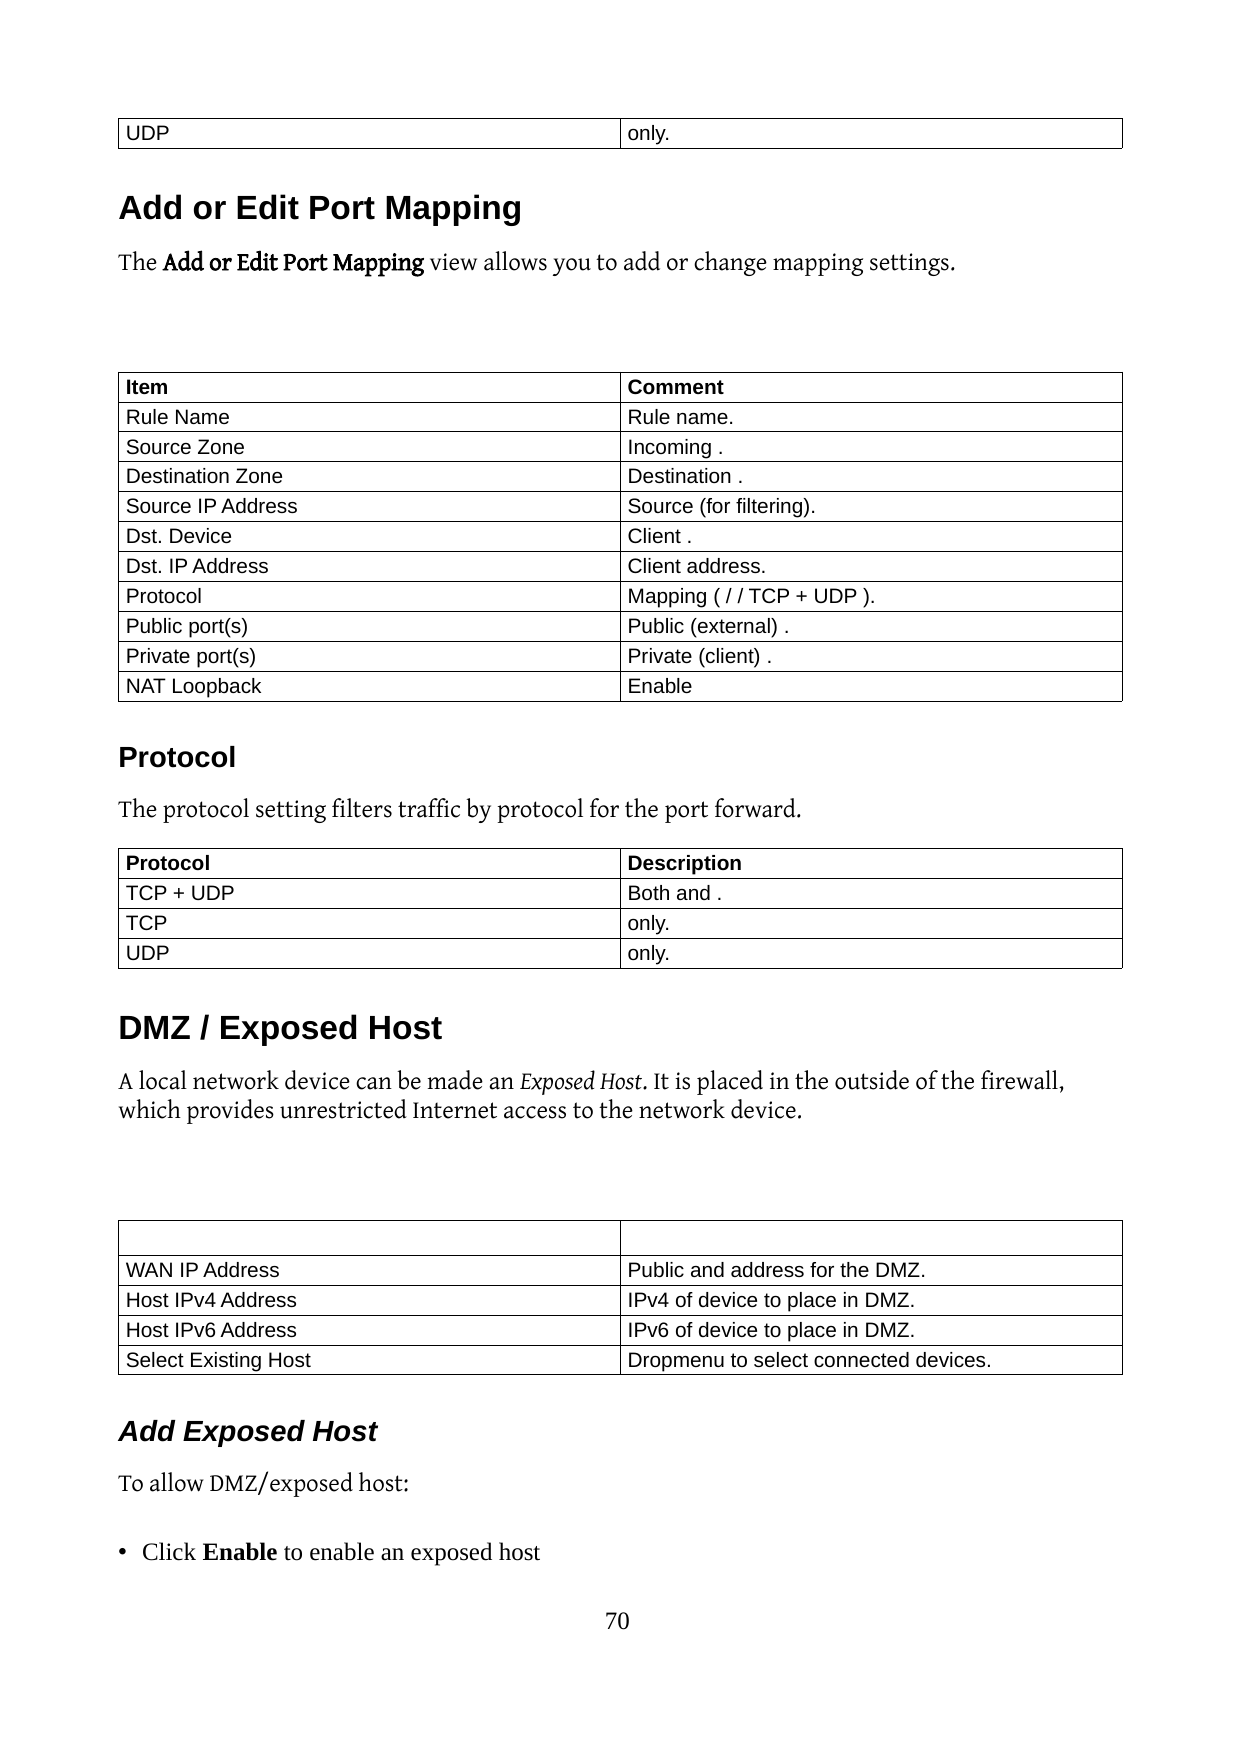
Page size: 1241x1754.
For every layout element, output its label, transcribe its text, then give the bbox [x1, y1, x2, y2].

table_cell Protocol [119, 582, 620, 611]
table_cell UDP [119, 939, 620, 968]
table_cell Dst. IP Address [119, 552, 620, 581]
table_cell only. [621, 909, 1122, 938]
table_cell NAT Loopback [119, 672, 620, 701]
table_header Protocol [119, 849, 620, 878]
table_cell Client . [621, 522, 1122, 551]
table_cell Public and address for the DMZ. [621, 1256, 1122, 1285]
text The protocol setting filters traffic by protocol for the port forward. [118, 795, 1122, 824]
table_header Item [119, 373, 620, 402]
table_cell Source IP Address [119, 492, 620, 521]
table_cell Host IPv4 Address [119, 1286, 620, 1314]
text To allow DMZ/exposed host: [118, 1469, 1122, 1498]
table_cell IPv4 of device to place in DMZ. [621, 1286, 1122, 1314]
table_cell Source (for filtering). [621, 492, 1122, 521]
table_cell Incoming . [621, 432, 1122, 461]
table_cell Source Zone [119, 432, 620, 461]
table_cell TCP [119, 909, 620, 938]
table_cell WAN IP Address [119, 1256, 620, 1285]
subtitle Add Exposed Host [118, 1414, 1122, 1448]
table_cell Public (external) . [621, 612, 1122, 641]
table_header Description [621, 849, 1122, 878]
list Click Enable to enable an exposed host [118, 1537, 1122, 1565]
table_cell Select Existing Host [119, 1346, 620, 1374]
table_cell Public port(s) [119, 612, 620, 641]
table_cell IPv6 of device to place in DMZ. [621, 1316, 1122, 1344]
table_header [621, 1221, 1122, 1255]
table_cell Client address. [621, 552, 1122, 581]
table_cell Dst. Device [119, 522, 620, 551]
table_cell Private port(s) [119, 642, 620, 671]
table_cell Both and . [621, 879, 1122, 908]
table_header [119, 1221, 620, 1255]
table_cell Private (client) . [621, 642, 1122, 671]
subtitle Protocol [118, 740, 1122, 774]
subtitle DMZ / Exposed Host [118, 1007, 1122, 1046]
table_cell Mapping ( / / TCP + UDP ). [621, 582, 1122, 611]
table_cell UDP [119, 119, 620, 148]
table_cell only. [621, 939, 1122, 968]
table_cell Dropmenu to select connected devices. [621, 1346, 1122, 1374]
table_cell Destination . [621, 462, 1122, 491]
table_cell Enable [621, 672, 1122, 701]
table_cell Rule name. [621, 403, 1122, 431]
text A local network device can be made an Exposed Host. It is placed in the outside of the firewall, which provides unrestricted Internet access to the network device. [118, 1068, 1122, 1125]
subtitle Add or Edit Port Mapping [118, 188, 1122, 227]
table_cell Rule Name [119, 403, 620, 431]
table_cell Destination Zone [119, 462, 620, 491]
table_cell only. [621, 119, 1122, 148]
table_cell TCP + UDP [119, 879, 620, 908]
table_header Comment [621, 373, 1122, 402]
table_cell Host IPv6 Address [119, 1316, 620, 1344]
text The Add or Edit Port Mapping view allows you to add or change mapping settings. [118, 248, 1122, 277]
